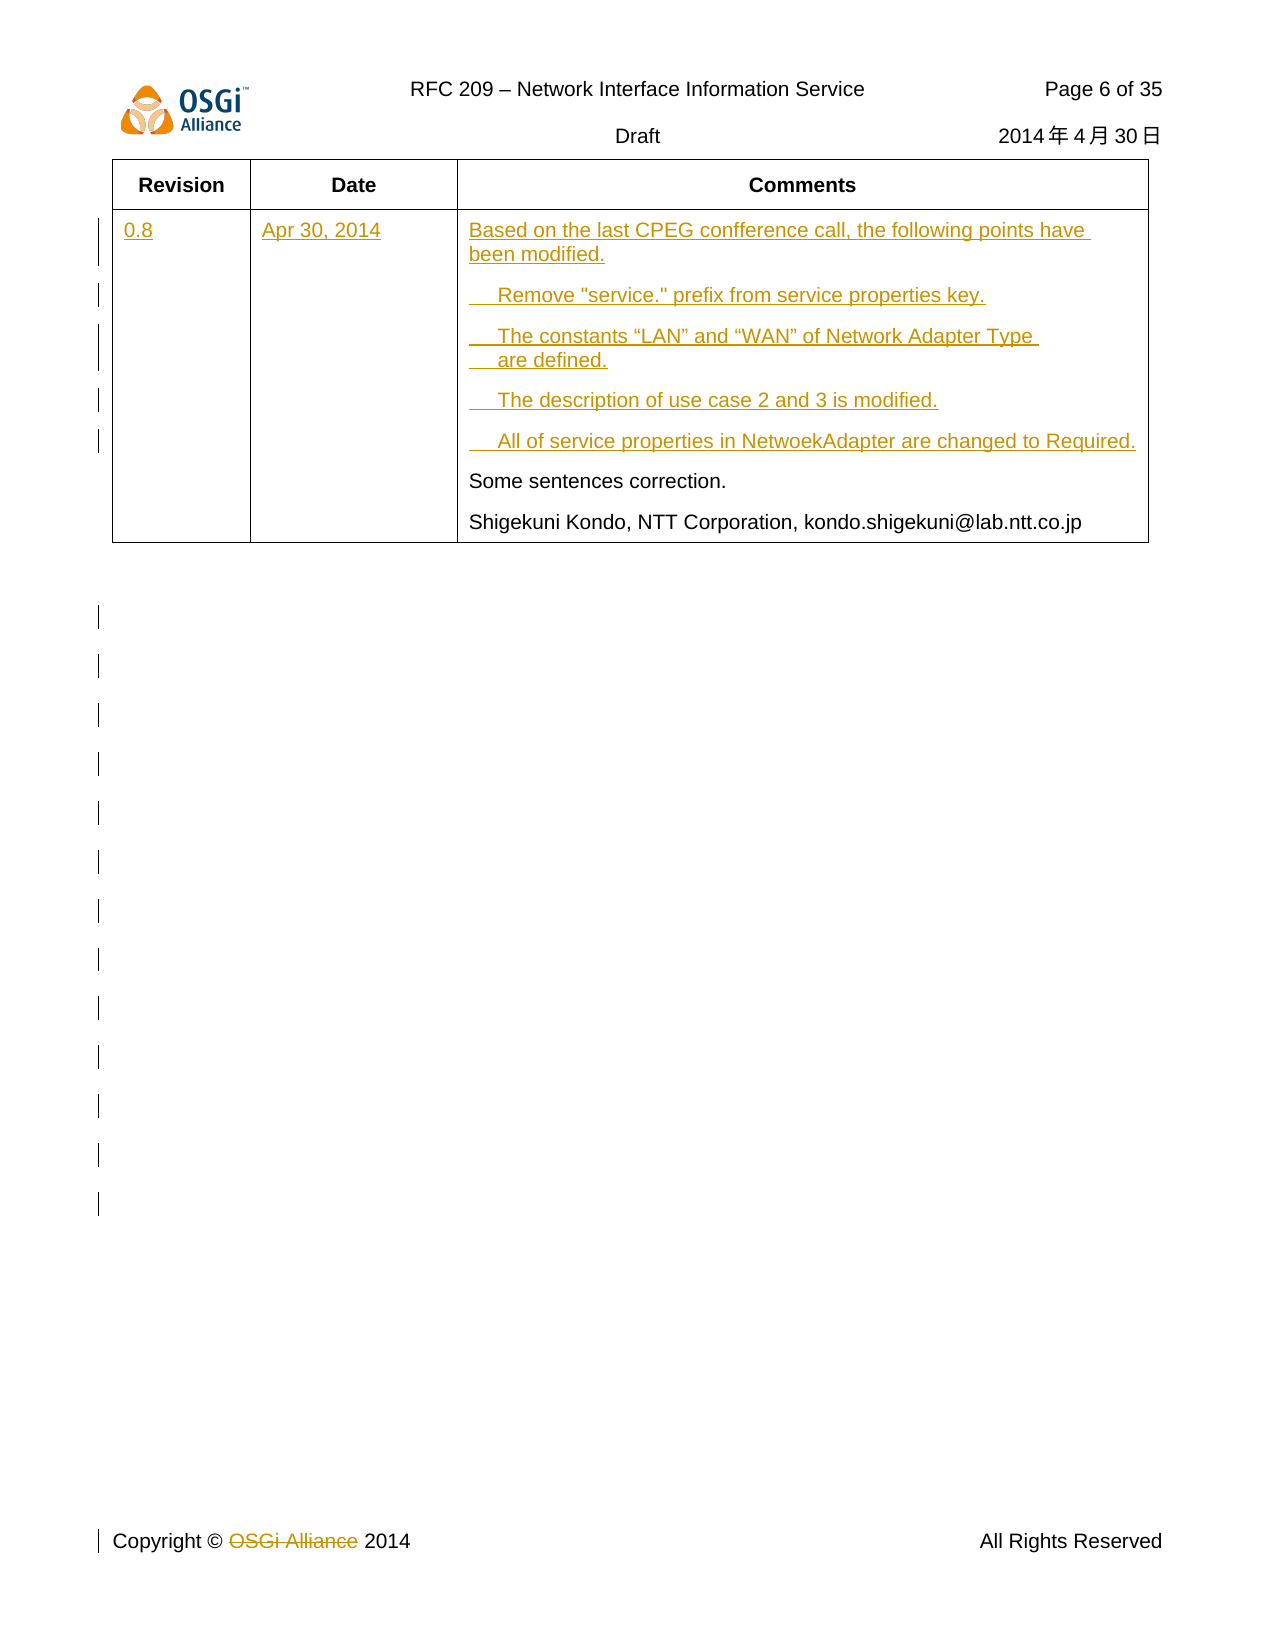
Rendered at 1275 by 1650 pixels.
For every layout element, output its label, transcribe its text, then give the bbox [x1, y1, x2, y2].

table_header Comments [458, 160, 1148, 209]
picture [113, 78, 257, 142]
table_header Date [251, 160, 457, 209]
table_cell Apr 30, 2014 [251, 210, 457, 542]
table_header Revision [113, 160, 250, 209]
table_cell 0.8 [113, 210, 250, 542]
table_cell Based on the last CPEG confference call, the following points have been modified. Remove "service." prefix from service properties key. The constants “LAN” and “WAN” of Network Adapter Type are defined. The description of use case 2 and 3 is modified. All of service properties in NetwoekAdapter are changed to Required. Some sentences correction. Shigekuni Kondo, NTT Corporation, kondo.shigekuni@lab.ntt.co.jp [458, 210, 1148, 542]
